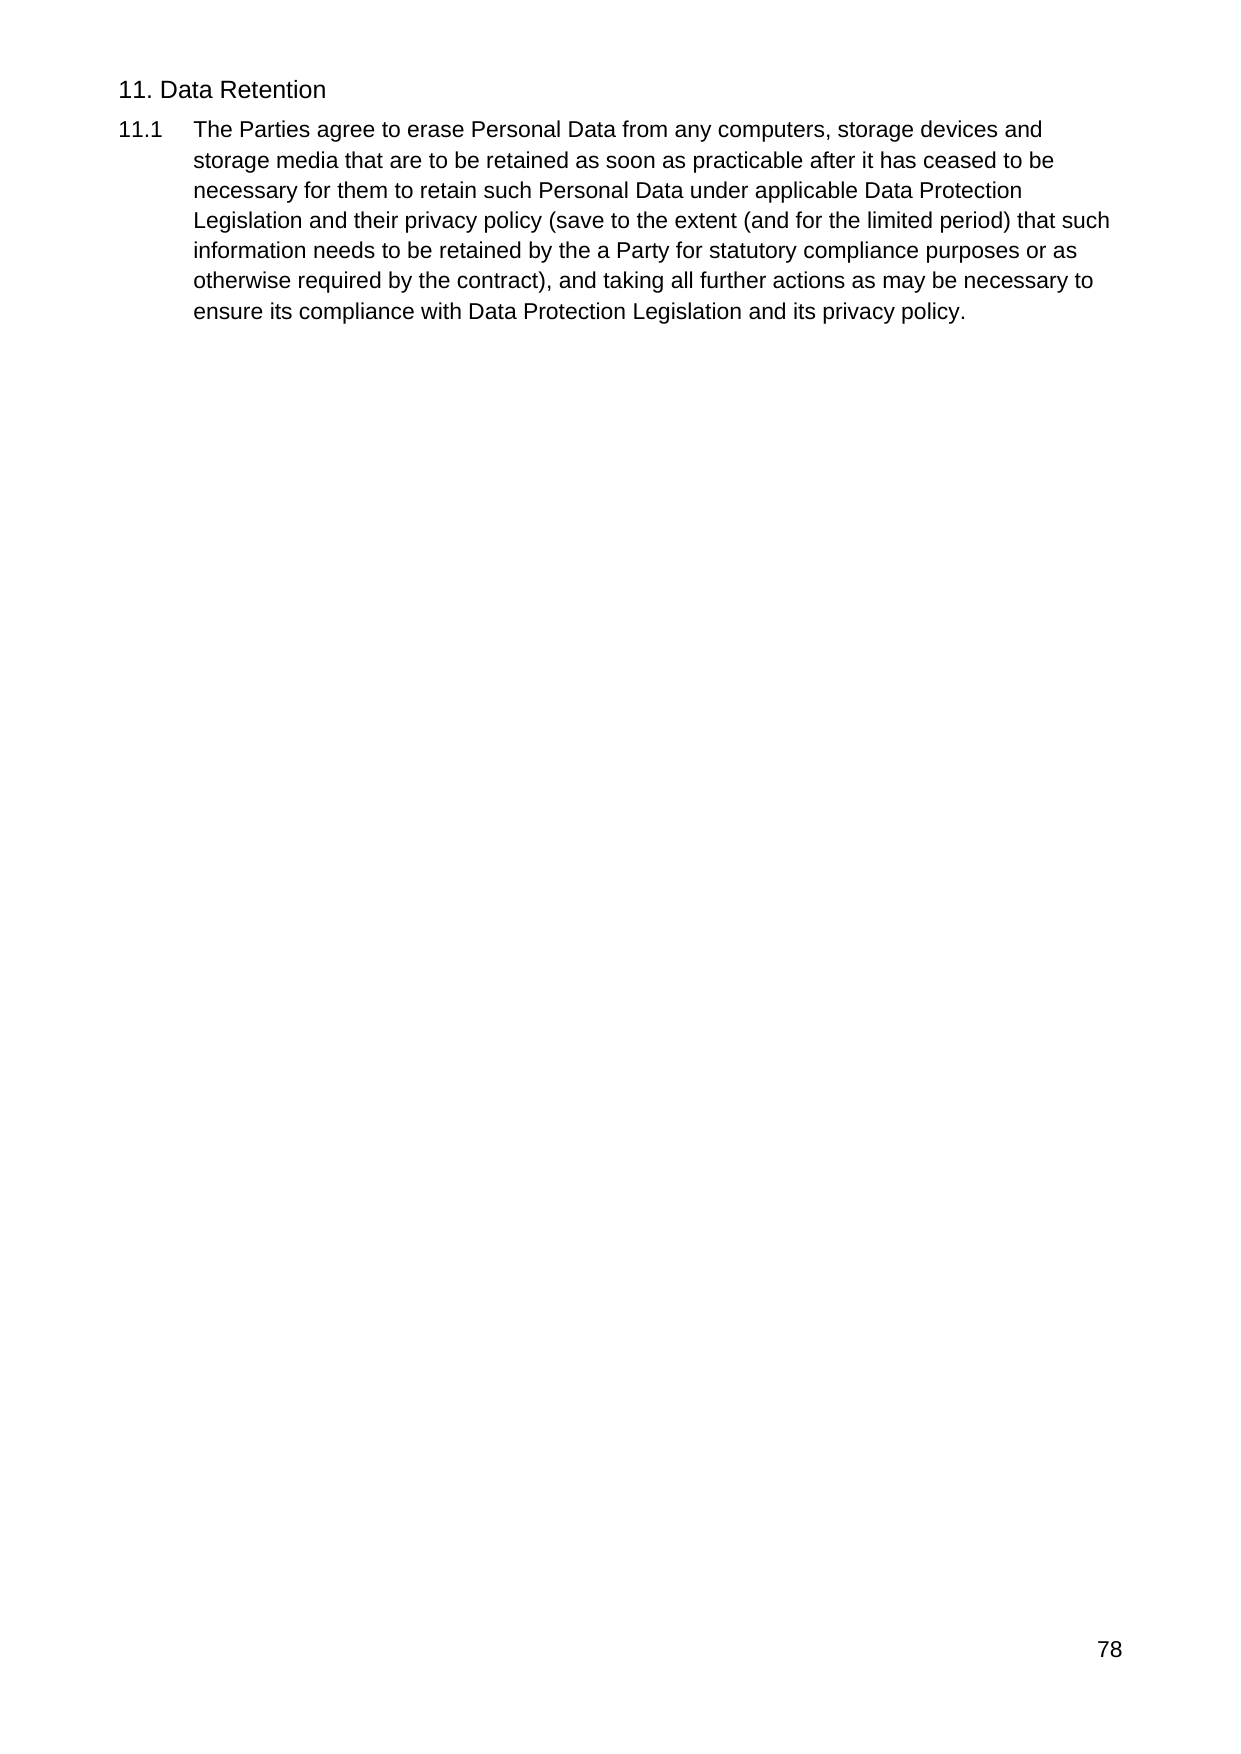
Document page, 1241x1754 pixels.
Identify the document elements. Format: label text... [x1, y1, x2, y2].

subtitle 11. Data Retention [118, 75, 1122, 104]
text 11.1 The Parties agree to erase Personal Data from any computers, storage devices and storage media that are to be retained as soon as practicable after it has ceased to be necessary for them to retain such Personal Data under applicable Data Protection Legislation and their privacy policy (save to the extent (and for the limited period) that such information needs to be retained by the a Party for statutory compliance purposes or as otherwise required by the contract), and taking all further actions as may be necessary to ensure its compliance with Data Protection Legislation and its privacy policy. [118, 116, 1122, 324]
